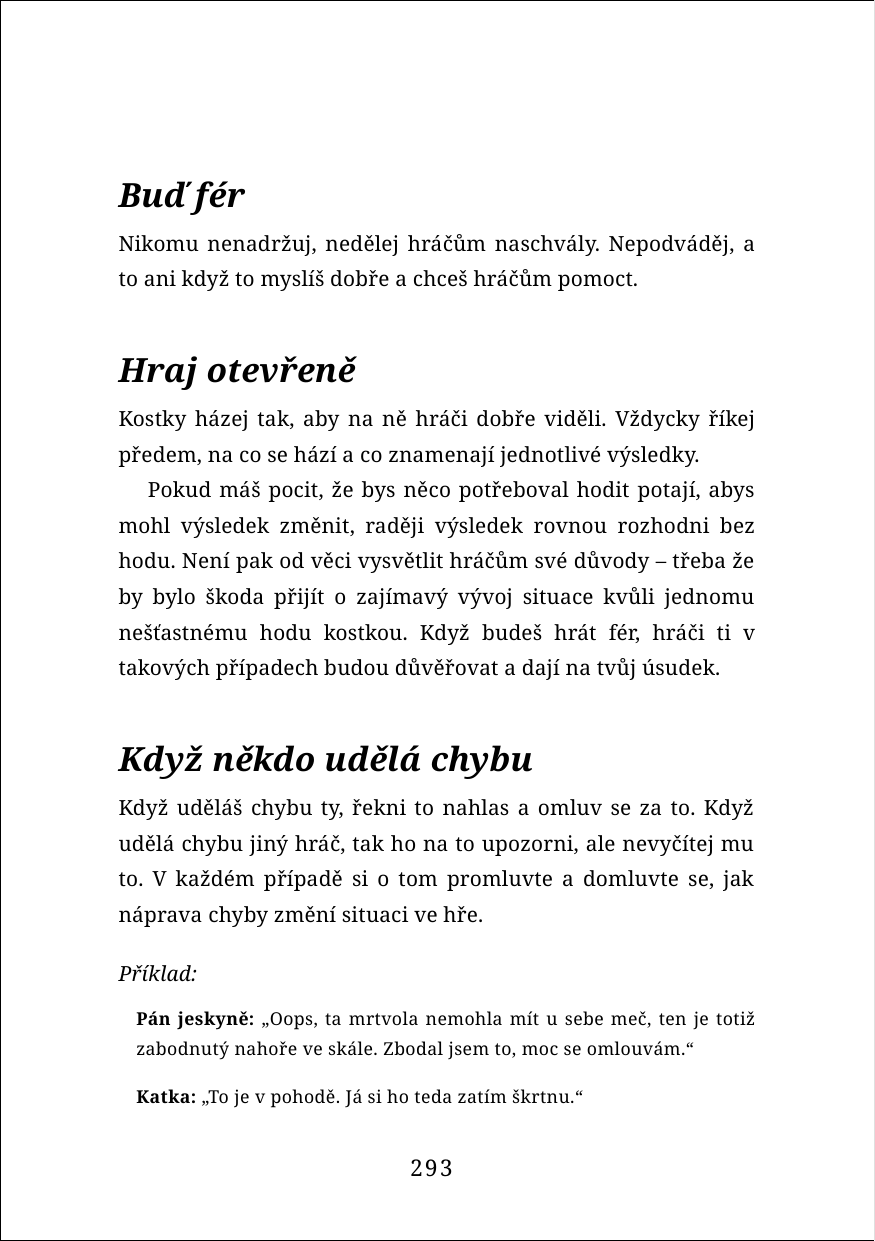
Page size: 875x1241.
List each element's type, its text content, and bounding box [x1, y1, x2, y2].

text Nikomu nenadržuj, nedělej hráčům naschvály. Nepodváděj, a to ani když to myslíš dobře a chceš hráčům pomoct. [118, 229, 756, 293]
text Kostky házej tak, aby na ně hráči dobře viděli. Vždycky říkej předem, na co se hází a co znamenají jednotlivé výsledky. Pokud máš pocit, že bys něco potřeboval hodit potají, abys mohl výsledek změnit, raději výsledek rovnou rozhodni bez hodu. Není pak od věci vysvětlit hráčům své důvody – třeba že by bylo škoda přijít o zajímavý vývoj situace kvůli jednomu nešťastnému hodu kostkou. Když budeš hrát fér, hráči ti v takových případech budou důvěřovat a dají na tvůj úsudek. [118, 404, 756, 682]
text Příklad: [118, 959, 756, 987]
subtitle Hraj otevřeně [118, 347, 756, 393]
text Katka: „To je v pohodě. Já si ho teda zatím škrtnu.“ [136, 1084, 756, 1108]
subtitle Buď fér [118, 172, 756, 217]
subtitle Když někdo udělá chybu [118, 736, 756, 781]
text Pán jeskyně: „Oops, ta mrtvola nemohla mít u sebe meč, ten je totiž zabodnutý nahoře ve skále. Zbodal jsem to, moc se omlouvám.“ [136, 1006, 756, 1061]
text Když uděláš chybu ty, řekni to nahlas a omluv se za to. Když udělá chybu jiný hráč, tak ho na to upozorni, ale nevyčítej mu to. V každém případě si o tom promluvte a domluvte se, jak náprava chyby změní situaci ve hře. [118, 793, 756, 928]
